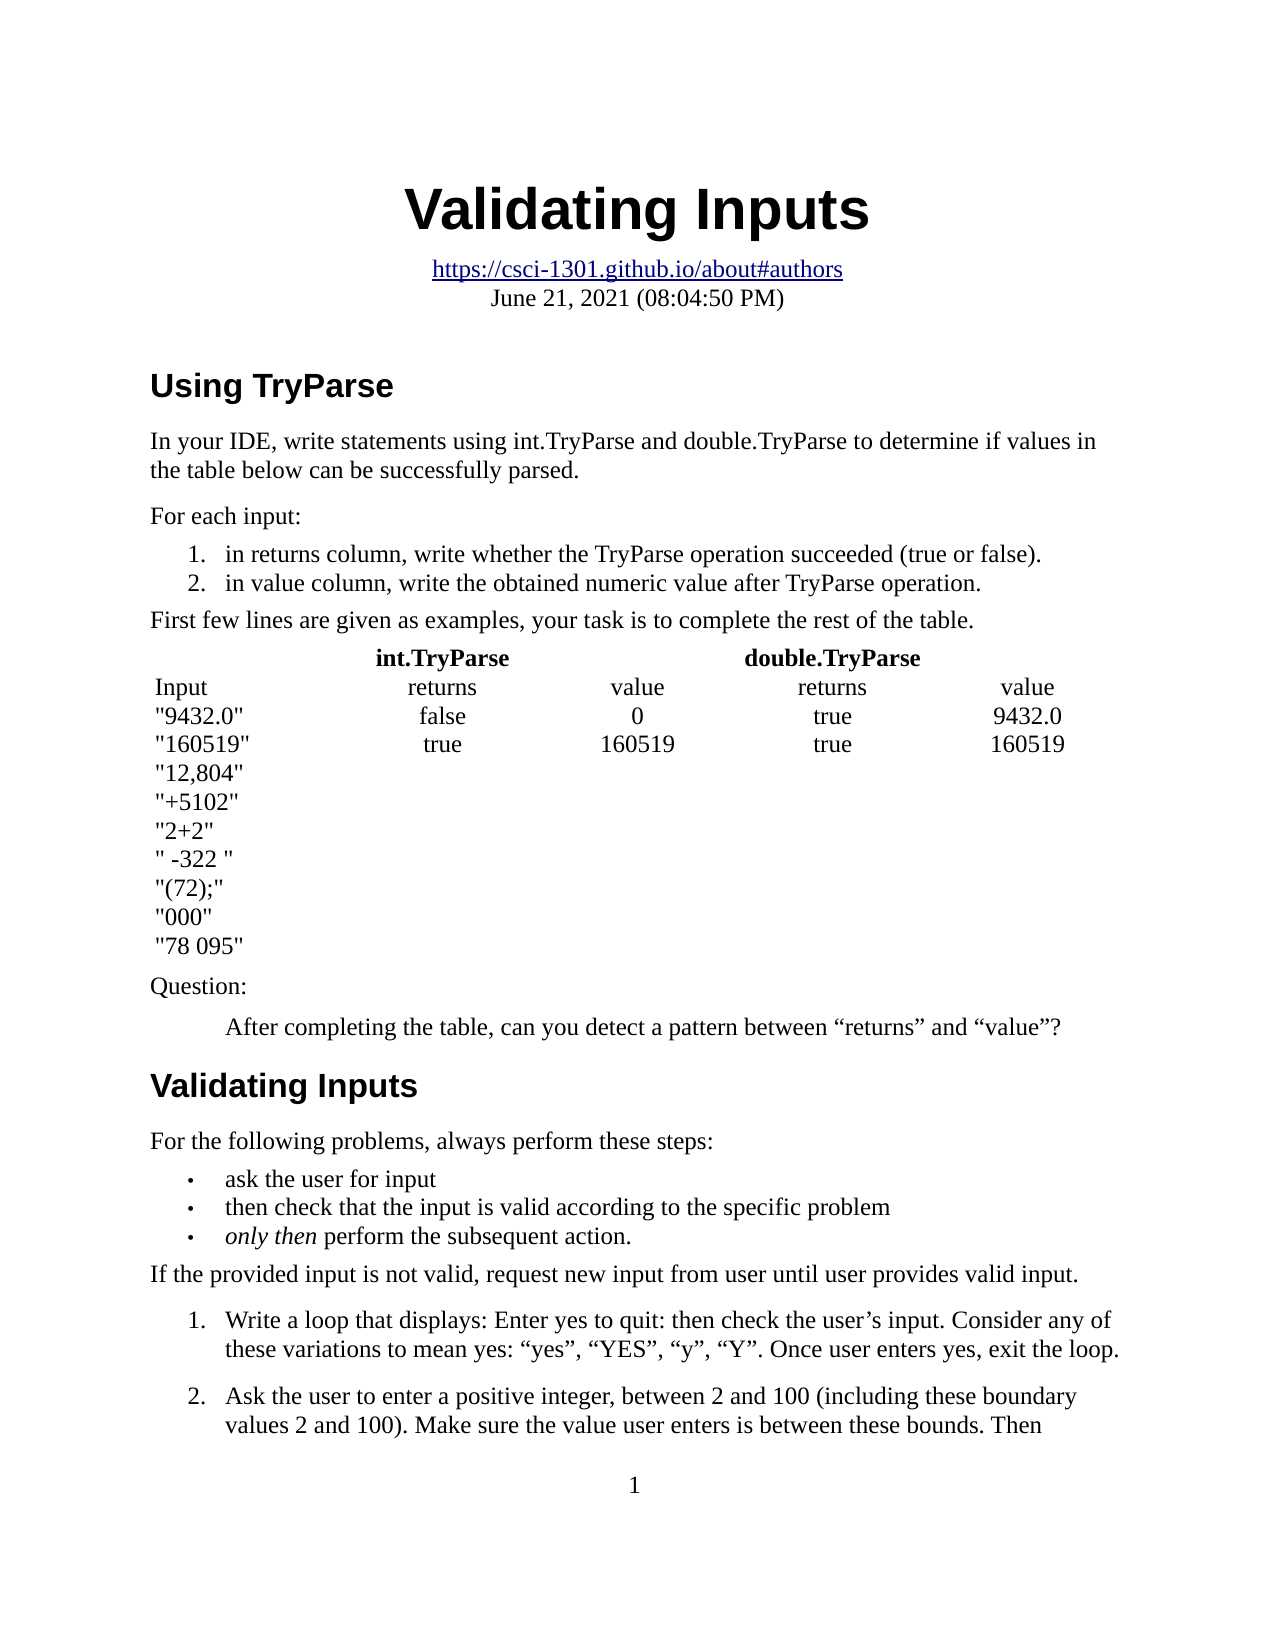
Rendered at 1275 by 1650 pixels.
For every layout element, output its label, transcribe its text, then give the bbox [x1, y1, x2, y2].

text If the provided input is not valid, request new input from user until user provides valid input. [150, 1259, 1125, 1288]
table_cell [735, 902, 930, 931]
text For each input: [150, 501, 1125, 530]
table_cell [735, 758, 930, 787]
table_cell 160519 [930, 730, 1125, 758]
table_cell [540, 845, 735, 873]
table_cell "000" [150, 902, 345, 931]
table_cell returns [345, 672, 540, 701]
table_cell [540, 902, 735, 931]
table_cell 9432.0 [930, 701, 1125, 729]
table_cell 0 [540, 701, 735, 729]
list ask the user for input [187, 1164, 1125, 1192]
subtitle Validating Inputs [150, 1066, 1125, 1104]
list only then perform the subsequent action. [187, 1221, 1125, 1250]
table_cell "+5102" [150, 787, 345, 816]
table_cell [345, 931, 540, 959]
table_cell "160519" [150, 730, 345, 758]
title Validating Inputs [150, 175, 1125, 242]
table_cell [345, 845, 540, 873]
text For the following problems, always perform these steps: [150, 1126, 1125, 1155]
text Question: [150, 971, 1125, 1000]
table_cell [930, 787, 1125, 816]
table_cell [345, 816, 540, 844]
table_cell [540, 816, 735, 844]
table_cell [930, 845, 1125, 873]
table_cell "2+2" [150, 816, 345, 844]
list then check that the input is valid according to the specific problem [187, 1192, 1125, 1221]
table_cell [345, 873, 540, 902]
table_cell [735, 816, 930, 844]
table_cell [930, 873, 1125, 902]
table_cell "12,804" [150, 758, 345, 787]
table_cell [345, 902, 540, 931]
table_cell [930, 758, 1125, 787]
table_cell [735, 931, 930, 959]
list Ask the user to enter a positive integer, between 2 and 100 (including these boundary values 2 and 100). Make sure the value user enters is between these bounds. Then [187, 1381, 1125, 1438]
table_cell [540, 873, 735, 902]
text June 21, 2021 (08:04:50 PM) [150, 283, 1125, 312]
table_cell true [345, 730, 540, 758]
table_cell [735, 845, 930, 873]
table_header [150, 643, 345, 672]
table_cell [735, 873, 930, 902]
table_header [540, 643, 735, 672]
text First few lines are given as examples, your task is to complete the rest of the table. [150, 606, 1125, 634]
table_cell "9432.0" [150, 701, 345, 729]
table_cell returns [735, 672, 930, 701]
table_cell value [930, 672, 1125, 701]
text https://csci-1301.github.io/about#authors [150, 254, 1125, 283]
table_cell [540, 787, 735, 816]
table_cell "78 095" [150, 931, 345, 959]
table_cell [345, 787, 540, 816]
table_cell " -322 " [150, 845, 345, 873]
table_cell value [540, 672, 735, 701]
table_cell true [735, 730, 930, 758]
table_cell [930, 816, 1125, 844]
text After completing the table, can you detect a pattern between “returns” and “value”? [225, 1012, 1125, 1041]
table_header double.TryParse [735, 643, 930, 672]
table_header [930, 643, 1125, 672]
text In your IDE, write statements using int.TryParse and double.TryParse to determine if values in the table below can be successfully parsed. [150, 426, 1125, 483]
table_cell [735, 787, 930, 816]
table_cell 160519 [540, 730, 735, 758]
list in value column, write the obtained numeric value after TryParse operation. [187, 568, 1125, 597]
table_cell [930, 931, 1125, 959]
table_cell [345, 758, 540, 787]
table_header int.TryParse [345, 643, 540, 672]
table_cell [540, 931, 735, 959]
table_cell Input [150, 672, 345, 701]
table_cell [930, 902, 1125, 931]
subtitle Using TryParse [150, 366, 1125, 404]
table_cell false [345, 701, 540, 729]
table_cell true [735, 701, 930, 729]
table_cell "(72);" [150, 873, 345, 902]
list in returns column, write whether the TryParse operation succeeded (true or false). [187, 539, 1125, 568]
list Write a loop that displays: Enter yes to quit: then check the user’s input. Consider any of these variations to mean yes: “yes”, “YES”, “y”, “Y”. Once user enters yes, exit the loop. [187, 1306, 1125, 1363]
table_cell [540, 758, 735, 787]
